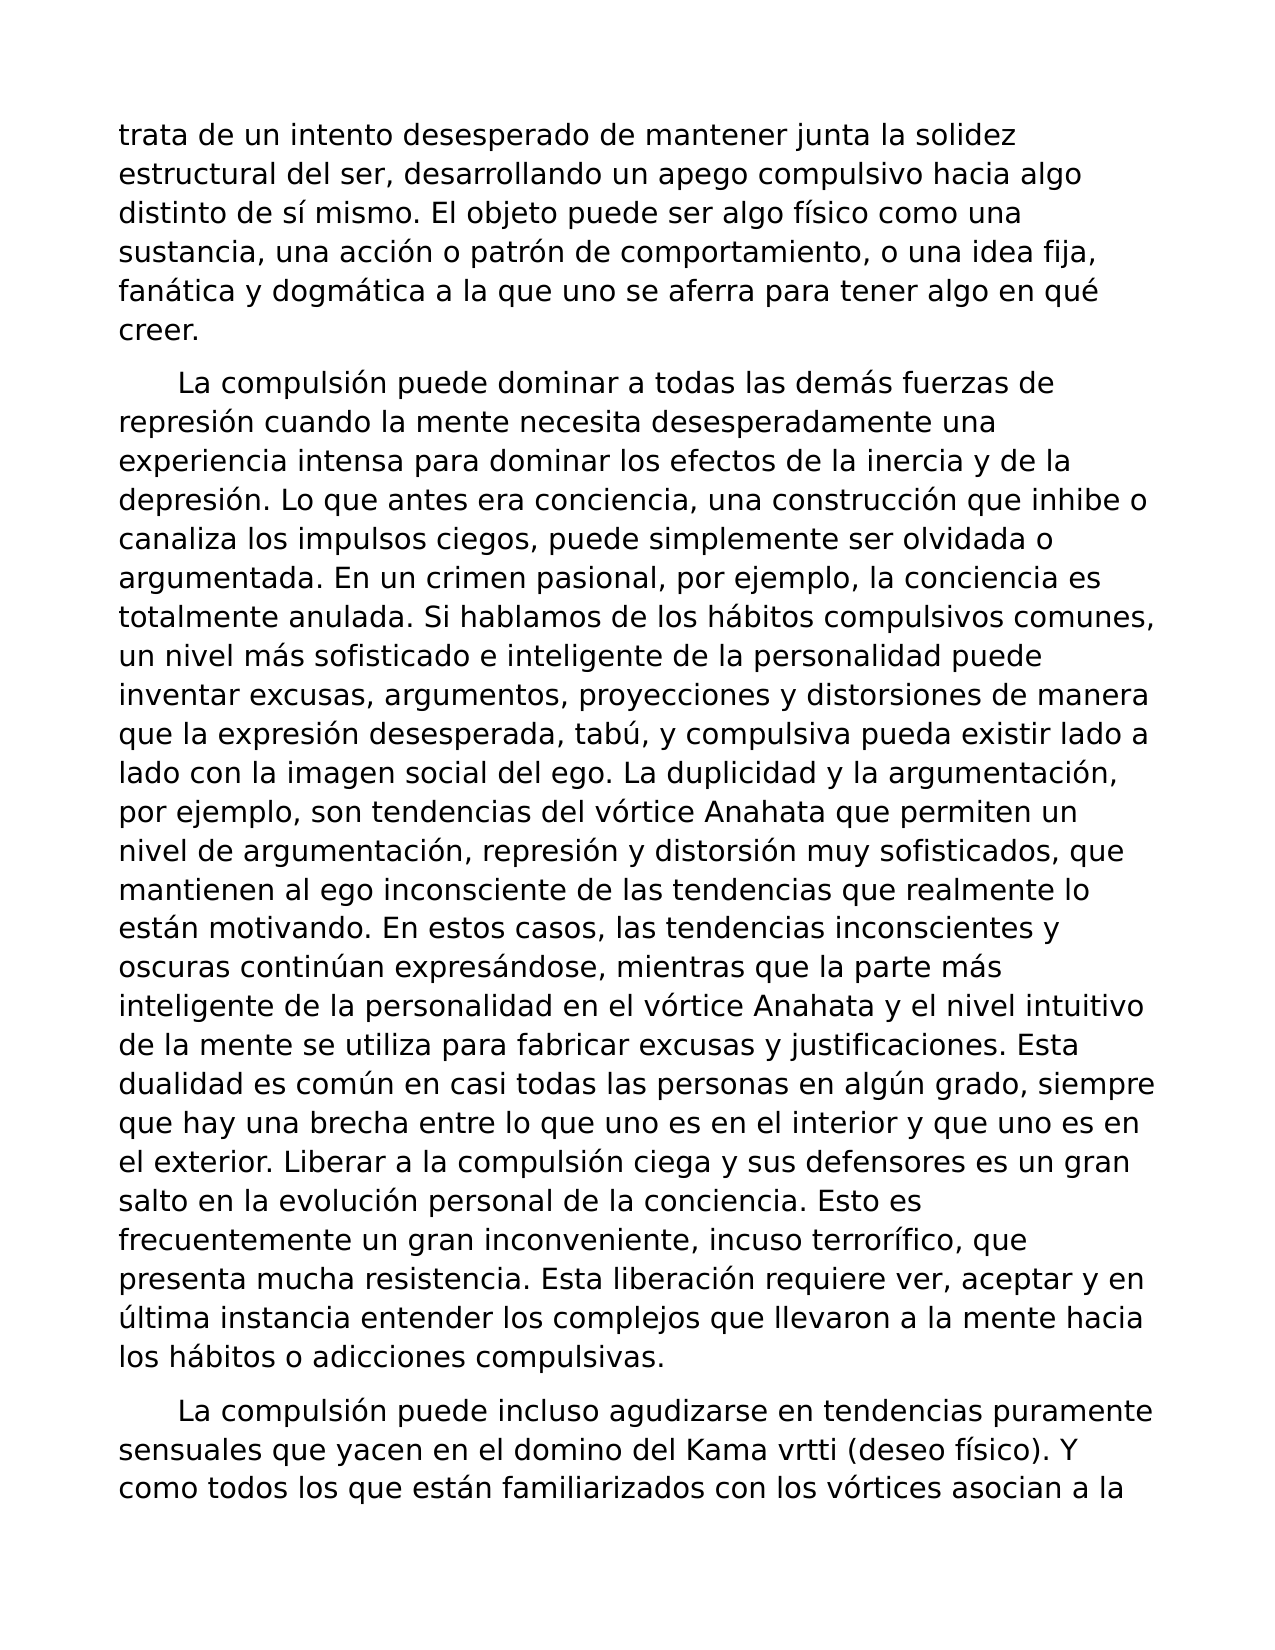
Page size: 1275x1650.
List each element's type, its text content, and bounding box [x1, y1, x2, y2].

text La compulsión puede incluso agudizarse en tendencias puramente sensuales que yacen en el domino del Kama vrtti (deseo físico). Y como todos los que están familiarizados con los vórtices asocian a la [118, 1394, 1157, 1506]
text La compulsión puede dominar a todas las demás fuerzas de represión cuando la mente necesita desesperadamente una experiencia intensa para dominar los efectos de la inercia y de la depresión. Lo que antes era conciencia, una construcción que inhibe o canaliza los impulsos ciegos, puede simplemente ser olvidada o argumentada. En un crimen pasional, por ejemplo, la conciencia es totalmente anulada. Si hablamos de los hábitos compulsivos comunes, un nivel más sofisticado e inteligente de la personalidad puede inventar excusas, argumentos, proyecciones y distorsiones de manera que la expresión desesperada, tabú, y compulsiva pueda existir lado a lado con la imagen social del ego. La duplicidad y la argumentación, por ejemplo, son tendencias del vórtice Anahata que permiten un nivel de argumentación, represión y distorsión muy sofisticados, que mantienen al ego inconsciente de las tendencias que realmente lo están motivando. En estos casos, las tendencias inconscientes y oscuras continúan expresándose, mientras que la parte más inteligente de la personalidad en el vórtice Anahata y el nivel intuitivo de la mente se utiliza para fabricar excusas y justificaciones. Esta dualidad es común en casi todas las personas en algún grado, siempre que hay una brecha entre lo que uno es en el interior y que uno es en el exterior. Liberar a la compulsión ciega y sus defensores es un gran salto en la evolución personal de la conciencia. Esto es frecuentemente un gran inconveniente, incuso terrorífico, que presenta mucha resistencia. Esta liberación requiere ver, aceptar y en última instancia entender los complejos que llevaron a la mente hacia los hábitos o adicciones compulsivas. [118, 366, 1157, 1374]
text trata de un intento desesperado de mantener junta la solidez estructural del ser, desarrollando un apego compulsivo hacia algo distinto de sí mismo. El objeto puede ser algo físico como una sustancia, una acción o patrón de comportamiento, o una idea fija, fanática y dogmática a la que uno se aferra para tener algo en qué creer. [118, 118, 1157, 347]
